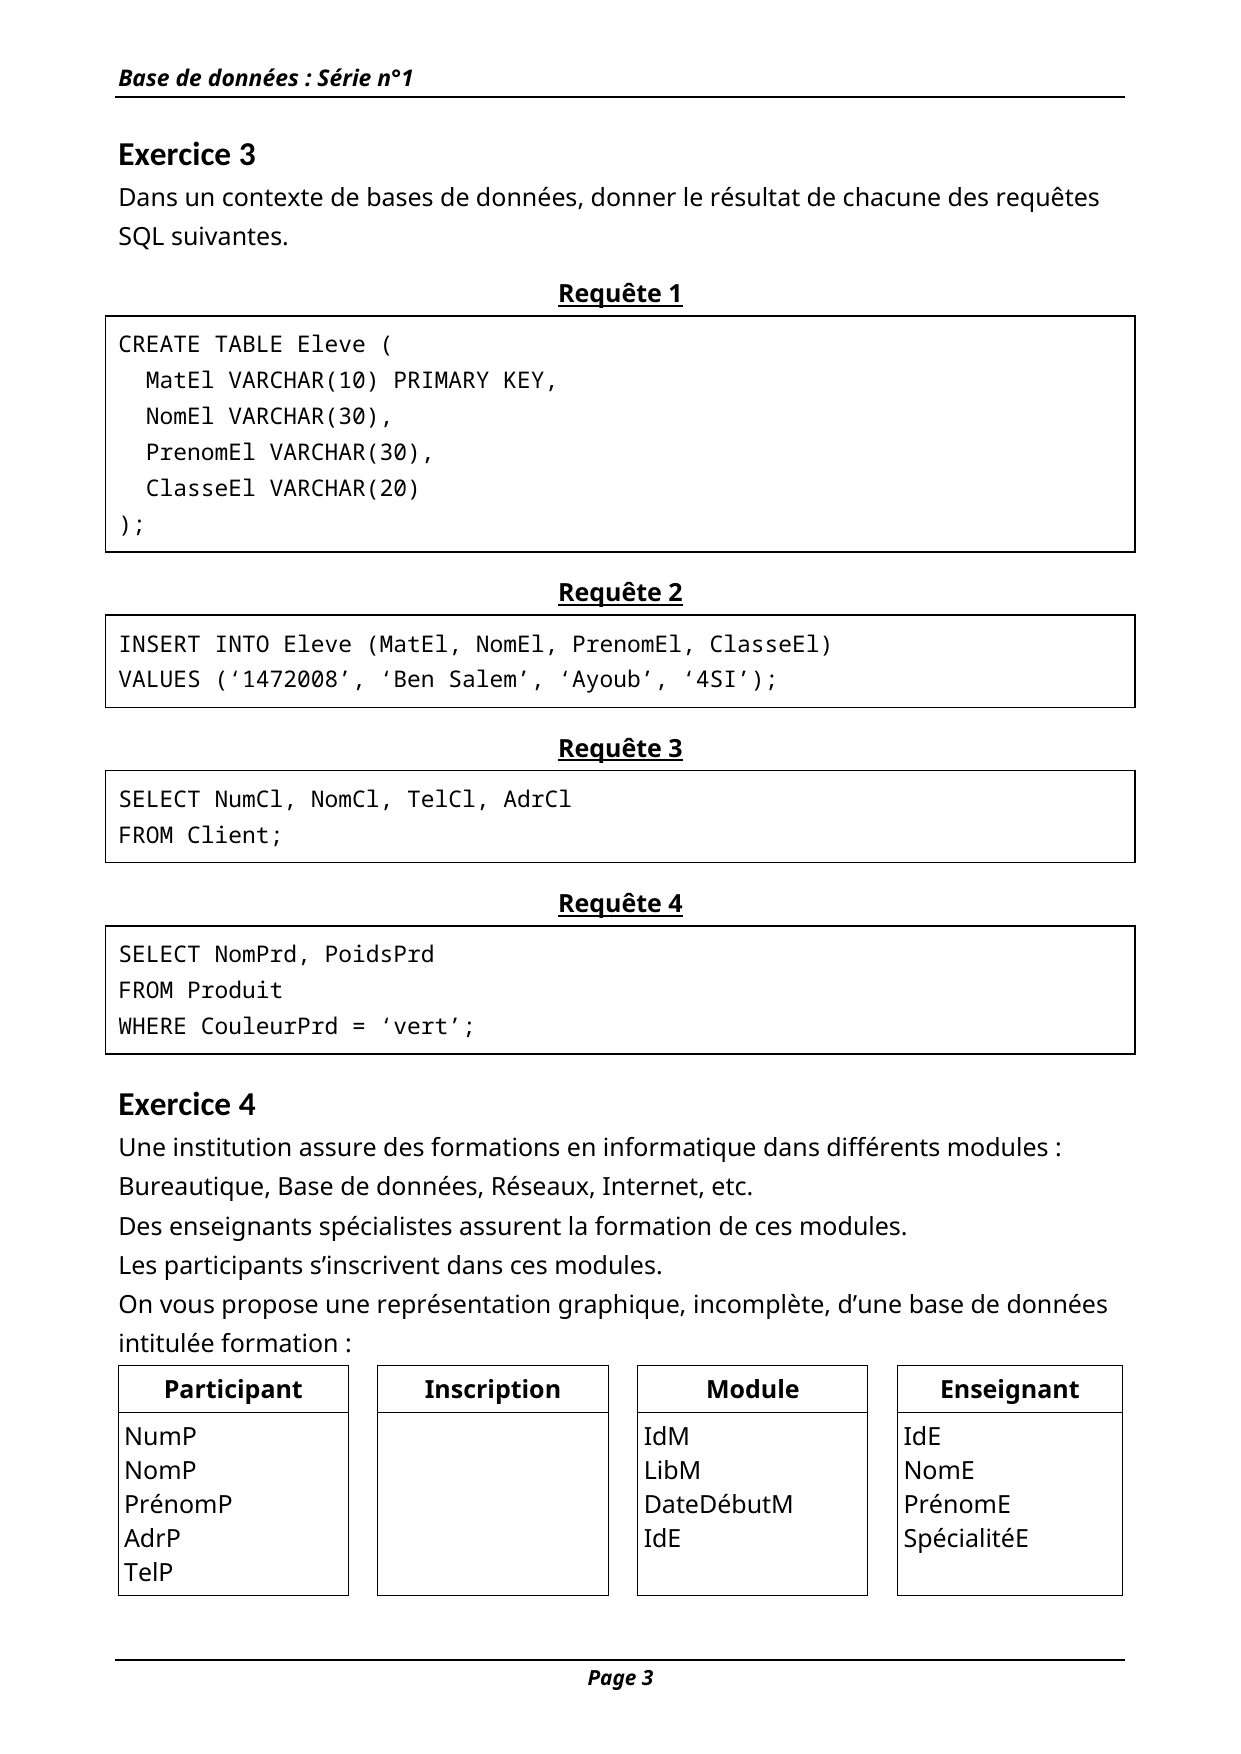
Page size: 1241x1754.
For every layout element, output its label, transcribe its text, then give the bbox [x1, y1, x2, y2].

subtitle Exercice 4 [118, 1083, 1122, 1124]
text FROM Client; [106, 806, 1134, 862]
text SELECT NumCl, NomCl, TelCl, AdrCl [106, 771, 1134, 806]
table_cell [378, 1413, 608, 1595]
text Requête 3 [118, 730, 1122, 764]
subtitle Exercice 3 [118, 133, 1122, 174]
table_cell [349, 1412, 377, 1595]
text ClasseEl VARCHAR(20) [106, 459, 1134, 495]
text Dans un contexte de bases de données, donner le résultat de chacune des requêtes SQL suivantes. [118, 180, 1122, 253]
table_cell IdE NomE PrénomE SpécialitéE [898, 1413, 1122, 1595]
table_header Module [638, 1366, 867, 1412]
text Une institution assure des formations en informatique dans différents modules : Bureautique, Base de données, Réseaux, Internet, etc. [118, 1130, 1122, 1203]
table_cell [609, 1412, 637, 1595]
table_header Participant [119, 1366, 348, 1412]
text Les participants s’inscrivent dans ces modules. [118, 1247, 1122, 1281]
table_header [349, 1365, 377, 1412]
text INSERT INTO Eleve (MatEl, NomEl, PrenomEl, ClasseEl) [106, 616, 1134, 650]
text On vous propose une représentation graphique, incomplète, d’une base de données intitulée formation : [118, 1286, 1122, 1360]
table_cell IdM LibM DateDébutM IdE [638, 1413, 867, 1595]
table_header [868, 1365, 897, 1412]
text Requête 2 [118, 575, 1122, 609]
table_cell NumP NomP PrénomP AdrP TelP [119, 1413, 348, 1595]
text Requête 4 [118, 886, 1122, 920]
table_header Enseignant [898, 1366, 1122, 1412]
table_header [609, 1365, 637, 1412]
text FROM Produit [106, 961, 1134, 997]
text SELECT NomPrd, PoidsPrd [106, 927, 1134, 961]
text NomEl VARCHAR(30), [106, 387, 1134, 423]
text CREATE TABLE Eleve ( [106, 317, 1134, 351]
table_header Inscription [378, 1366, 608, 1412]
text Des enseignants spécialistes assurent la formation de ces modules. [118, 1208, 1122, 1242]
text Requête 1 [118, 276, 1122, 310]
text VALUES (‘1472008’, ‘Ben Salem’, ‘Ayoub’, ‘4SI’); [106, 650, 1134, 707]
text ); [106, 495, 1134, 551]
text WHERE CouleurPrd = ‘vert’; [106, 997, 1134, 1053]
text PrenomEl VARCHAR(30), [106, 423, 1134, 459]
table_cell [868, 1412, 897, 1595]
text MatEl VARCHAR(10) PRIMARY KEY, [106, 351, 1134, 387]
